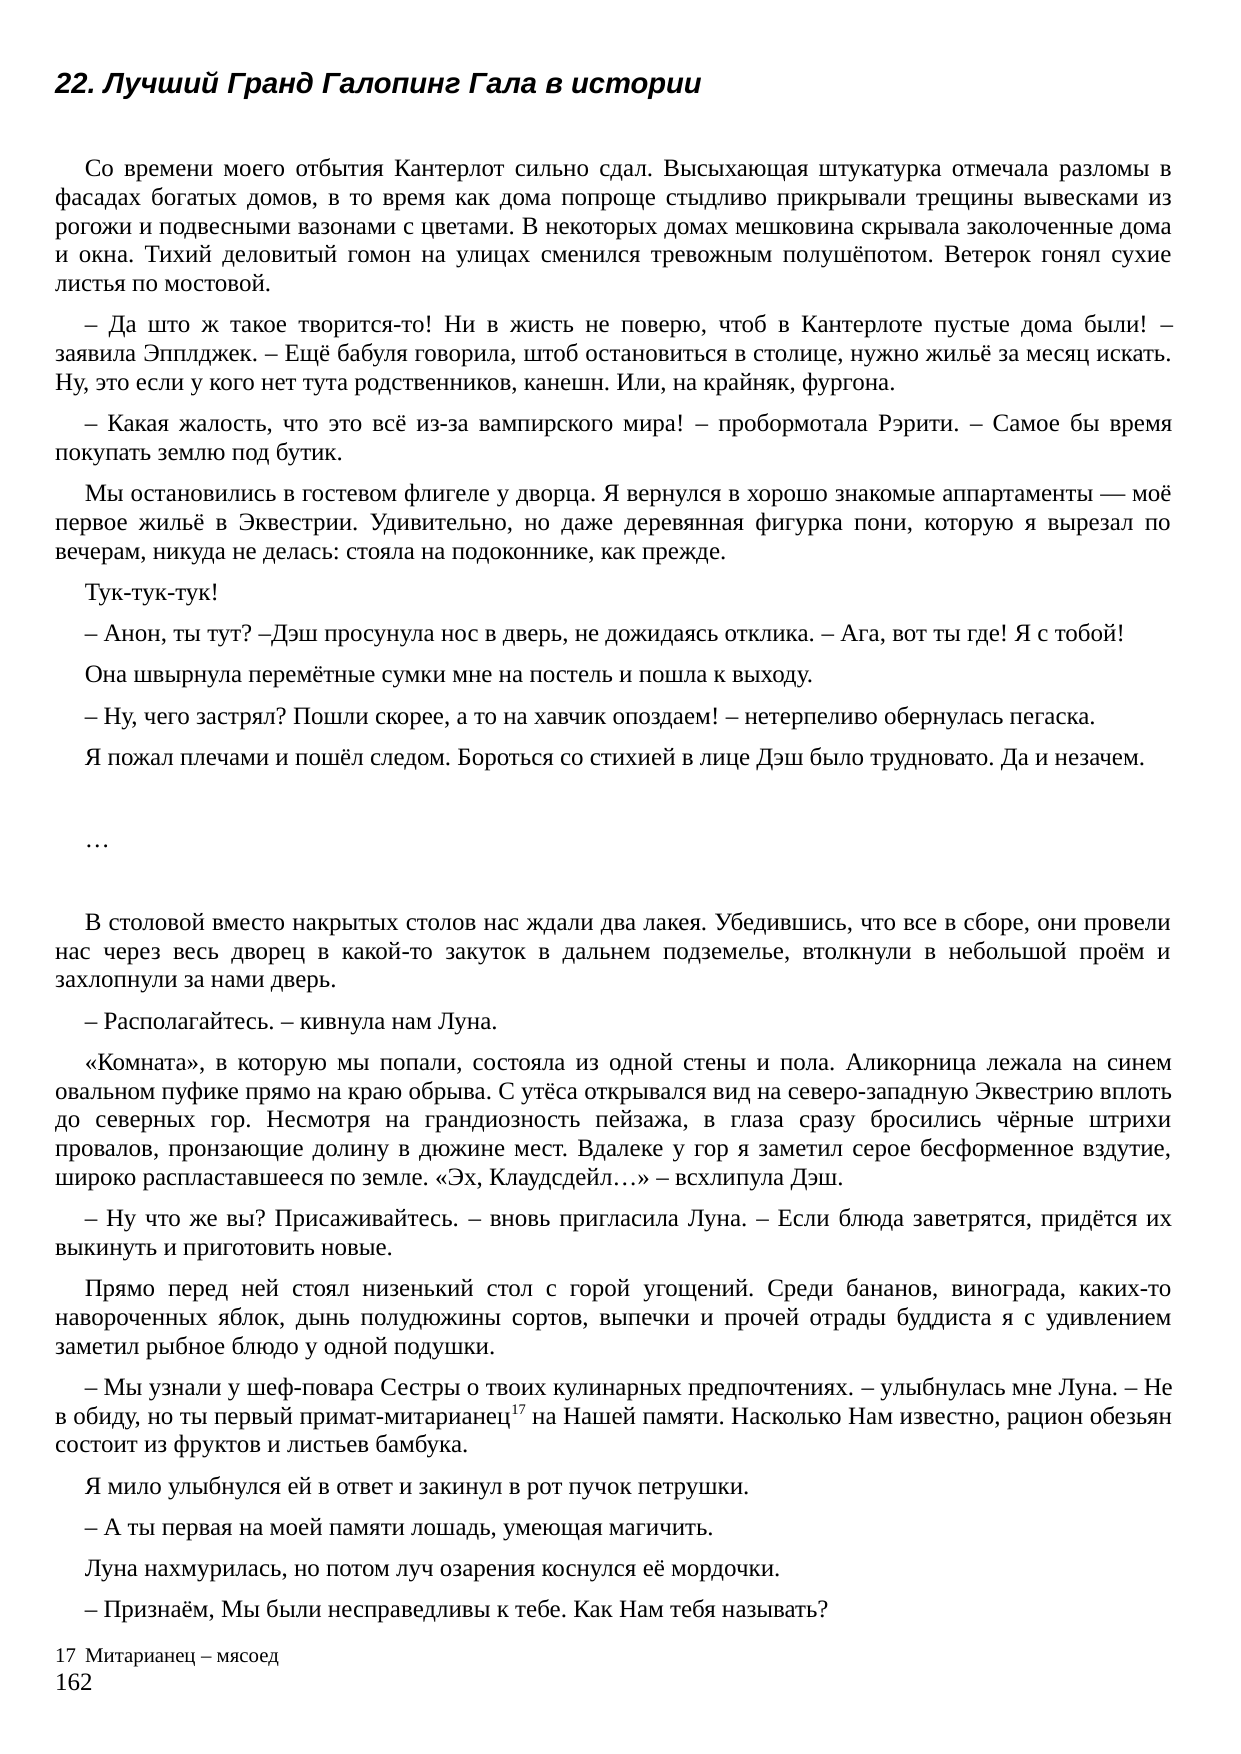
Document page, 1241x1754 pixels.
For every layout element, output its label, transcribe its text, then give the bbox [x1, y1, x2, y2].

text Прямо перед ней стоял низенький стол с горой угощений. Среди бананов, винограда, каких-то навороченных яблок, дынь полудюжины сортов, выпечки и прочей отрады буддиста я с удивлением заметил рыбное блюдо у одной подушки. [55, 1273, 1173, 1359]
text «Комната», в которую мы попали, состояла из одной стены и пола. Аликорница лежала на синем овальном пуфике прямо на краю обрыва. С утёса открывался вид на северо-западную Эквестрию вплоть до северных гор. Несмотря на грандиозность пейзажа, в глаза сразу бросились чёрные штрихи провалов, пронзающие долину в дюжине мест. Вдалеке у гор я заметил серое бесформенное вздутие, широко распластавшееся по земле. «Эх, Клаудсдейл…» – всхлипула Дэш. [55, 1047, 1173, 1191]
text – Анон, ты тут? –Дэш просунула нос в дверь, не дожидаясь отклика. – Ага, вот ты где! Я с тобой! [55, 618, 1173, 647]
text Она швырнула перемётные сумки мне на постель и пошла к выходу. [55, 659, 1173, 688]
text – Признаём, Мы были несправедливы к тебе. Как Нам тебя называть? [55, 1594, 1173, 1623]
text Луна нахмурилась, но потом луч озарения коснулся её мордочки. [55, 1553, 1173, 1582]
text … [55, 824, 1173, 853]
text Тук-тук-тук! [55, 577, 1173, 606]
text В столовой вместо накрытых столов нас ждали два лакея. Убедившись, что все в сборе, они провели нас через весь дворец в какой-то закуток в дальнем подземелье, втолкнули в небольшой проём и захлопнули за нами дверь. [55, 907, 1173, 993]
text Митарианец – мясоед [55, 1642, 1173, 1667]
text – Располагайтесь. – кивнула нам Луна. [55, 1006, 1173, 1034]
text Со времени моего отбытия Кантерлот сильно сдал. Высыхающая штукатурка отмечала разломы в фасадах богатых домов, в то время как дома попроще стыдливо прикрывали трещины вывесками из рогожи и подвесными вазонами с цветами. В некоторых домах мешковина скрывала заколоченные дома и окна. Тихий деловитый гомон на улицах сменился тревожным полушёпотом. Ветерок гонял сухие листья по мостовой. [55, 153, 1173, 297]
text – Какая жалость, что это всё из-за вампирского мира! – пробормотала Рэрити. – Самое бы время покупать землю под бутик. [55, 408, 1173, 466]
text Мы остановились в гостевом флигеле у дворца. Я вернулся в хорошо знакомые аппартаменты — моё первое жильё в Эквестрии. Удивительно, но даже деревянная фигурка пони, которую я вырезал по вечерам, никуда не делась: стояла на подоконнике, как прежде. [55, 478, 1173, 564]
text – А ты первая на моей памяти лошадь, умеющая магичить. [55, 1512, 1173, 1541]
text Я мило улыбнулся ей в ответ и закинул в рот пучок петрушки. [55, 1471, 1173, 1499]
text – Мы узнали у шеф-повара Сестры о твоих кулинарных предпочтениях. – улыбнулась мне Луна. – Не в обиду, но ты первый примат-митарианец на Нашей памяти. Насколько Нам известно, рацион обезьян состоит из фруктов и листьев бамбука. [55, 1372, 1173, 1458]
text – Да што ж такое творится-то! Ни в жисть не поверю, чтоб в Кантерлоте пустые дома были! – заявила Эпплджек. – Ещё бабуля говорила, штоб остановиться в столице, нужно жильё за месяц искать. Ну, это если у кого нет тута родственников, канешн. Или, на крайняк, фургона. [55, 309, 1173, 396]
subtitle 22. Лучший Гранд Галопинг Гала в истории [55, 66, 1173, 99]
text Я пожал плечами и пошёл следом. Бороться со стихией в лице Дэш было трудновато. Да и незачем. [55, 742, 1173, 771]
text – Ну что же вы? Присаживайтесь. – вновь пригласила Луна. – Если блюда заветрятся, придётся их выкинуть и приготовить новые. [55, 1203, 1173, 1261]
text – Ну, чего застрял? Пошли скорее, а то на хавчик опоздаем! – нетерпеливо обернулась пегаска. [55, 701, 1173, 729]
